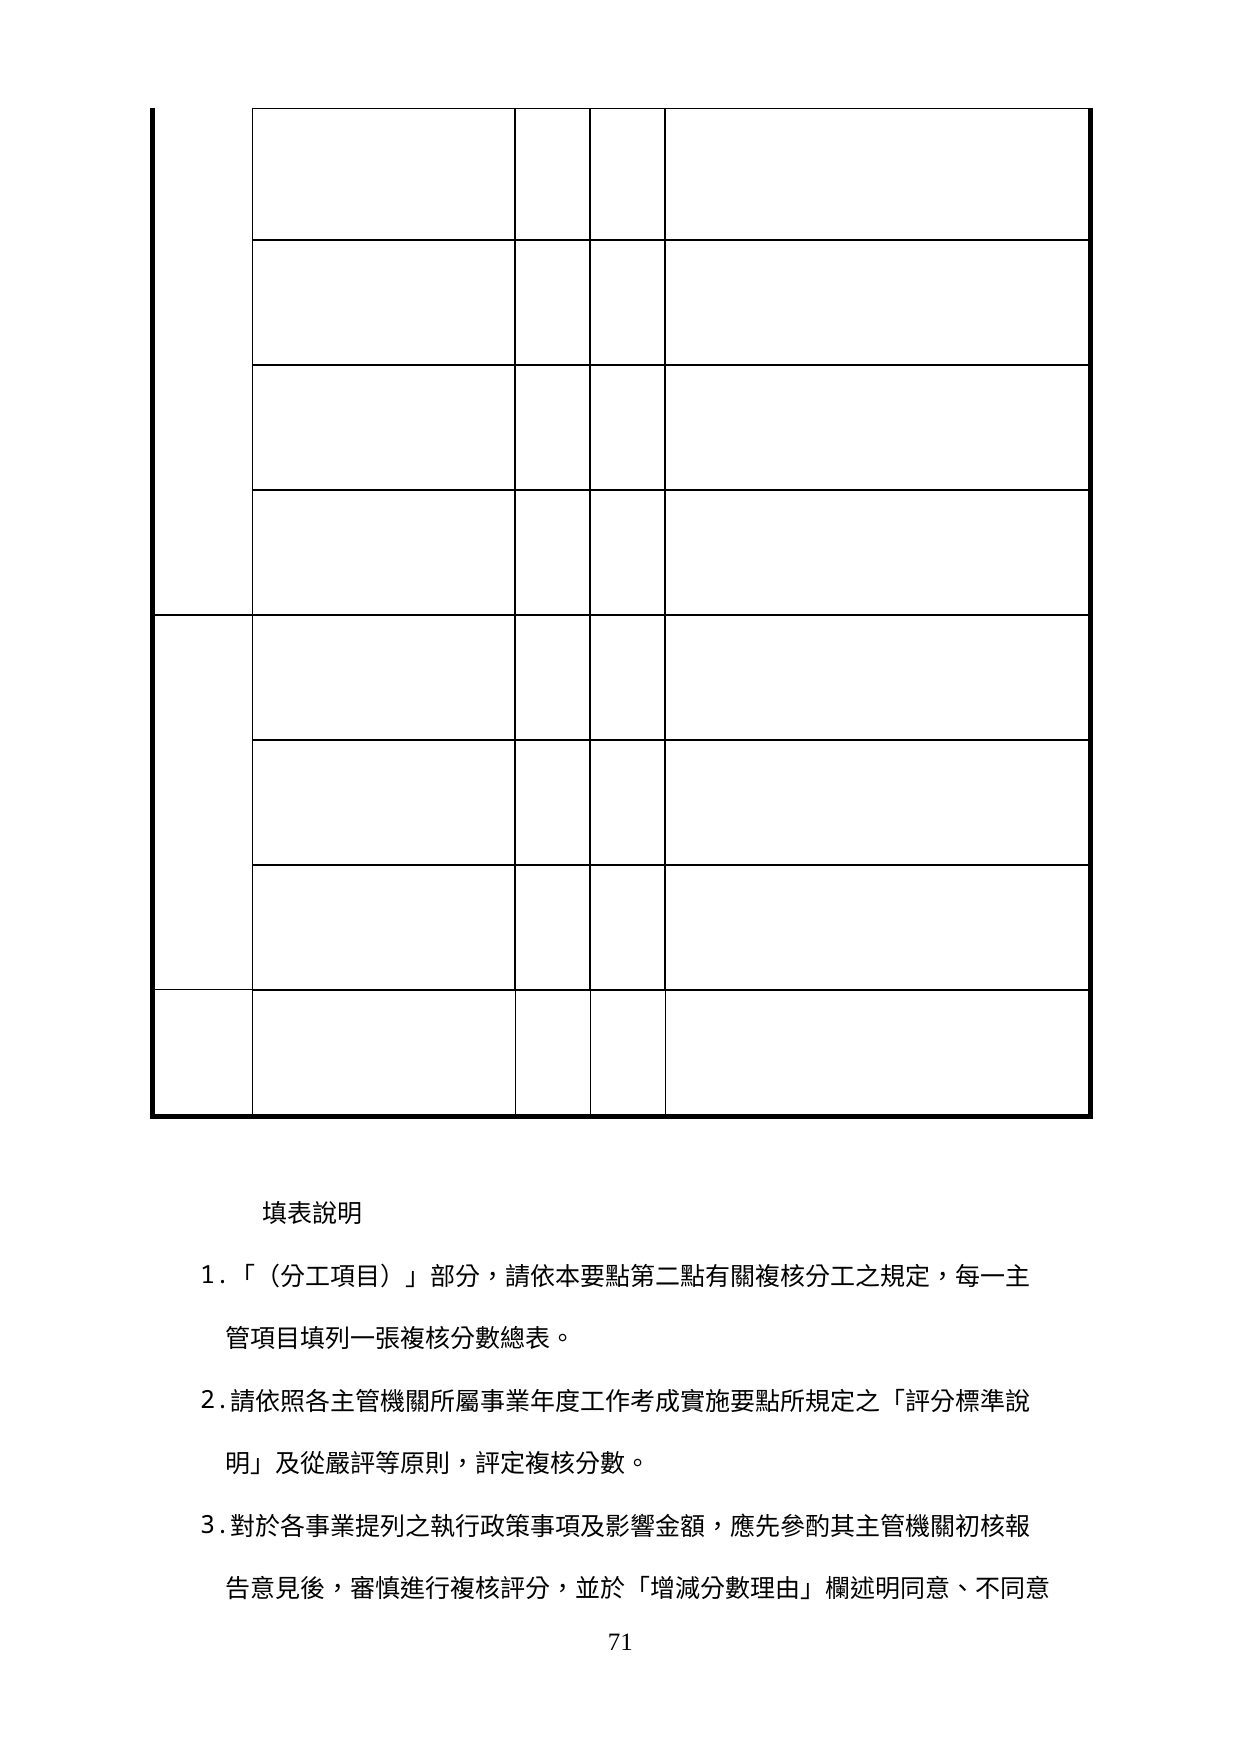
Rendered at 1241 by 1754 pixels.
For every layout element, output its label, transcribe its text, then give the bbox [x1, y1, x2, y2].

table_cell [253, 491, 514, 614]
table_cell [591, 366, 664, 489]
table_cell [666, 366, 1088, 489]
table_cell [155, 364, 252, 489]
text 3.對於各事業提列之執行政策事項及影響金額，應先參酌其主管機關初核報告意見後，審慎進行複核評分，並於「增減分數理由」欄述明同意、不同意 [200, 1483, 1053, 1608]
table_cell [591, 241, 664, 364]
table_cell [666, 741, 1088, 864]
table_cell [516, 241, 589, 364]
table_cell [253, 616, 514, 739]
table_cell [516, 366, 589, 489]
table_cell [516, 491, 589, 614]
table_cell [253, 109, 514, 239]
table_cell [155, 489, 252, 614]
table_cell [155, 739, 252, 864]
table_cell [516, 991, 590, 1114]
table_cell [155, 239, 252, 364]
table_cell [666, 109, 1088, 239]
text 填表說明 [187, 1170, 1053, 1233]
table_cell [666, 866, 1088, 989]
table_cell [591, 741, 664, 864]
table_cell [516, 109, 589, 239]
table_cell [253, 991, 515, 1114]
table_cell [666, 991, 1088, 1114]
table_cell [155, 108, 252, 239]
table_cell [155, 990, 252, 1114]
table_cell [253, 366, 514, 489]
table_cell [253, 241, 514, 364]
table_cell [591, 866, 664, 989]
table_cell [516, 866, 589, 989]
table_cell [666, 491, 1088, 614]
table_cell [253, 741, 514, 864]
text 2.請依照各主管機關所屬事業年度工作考成實施要點所規定之「評分標準說明」及從嚴評等原則，評定複核分數。 [200, 1358, 1053, 1483]
table_cell [591, 616, 664, 739]
table_cell [666, 616, 1088, 739]
table_cell [516, 741, 589, 864]
table_cell [666, 241, 1088, 364]
table_cell [591, 491, 664, 614]
table_cell [591, 991, 665, 1114]
table_cell [155, 864, 252, 989]
table_cell [591, 109, 664, 239]
table_cell [253, 866, 514, 989]
text 1.「（分工項目）」部分，請依本要點第二點有關複核分工之規定，每一主管項目填列一張複核分數總表。 [200, 1233, 1053, 1358]
table_cell [155, 616, 252, 739]
table_cell [516, 616, 589, 739]
